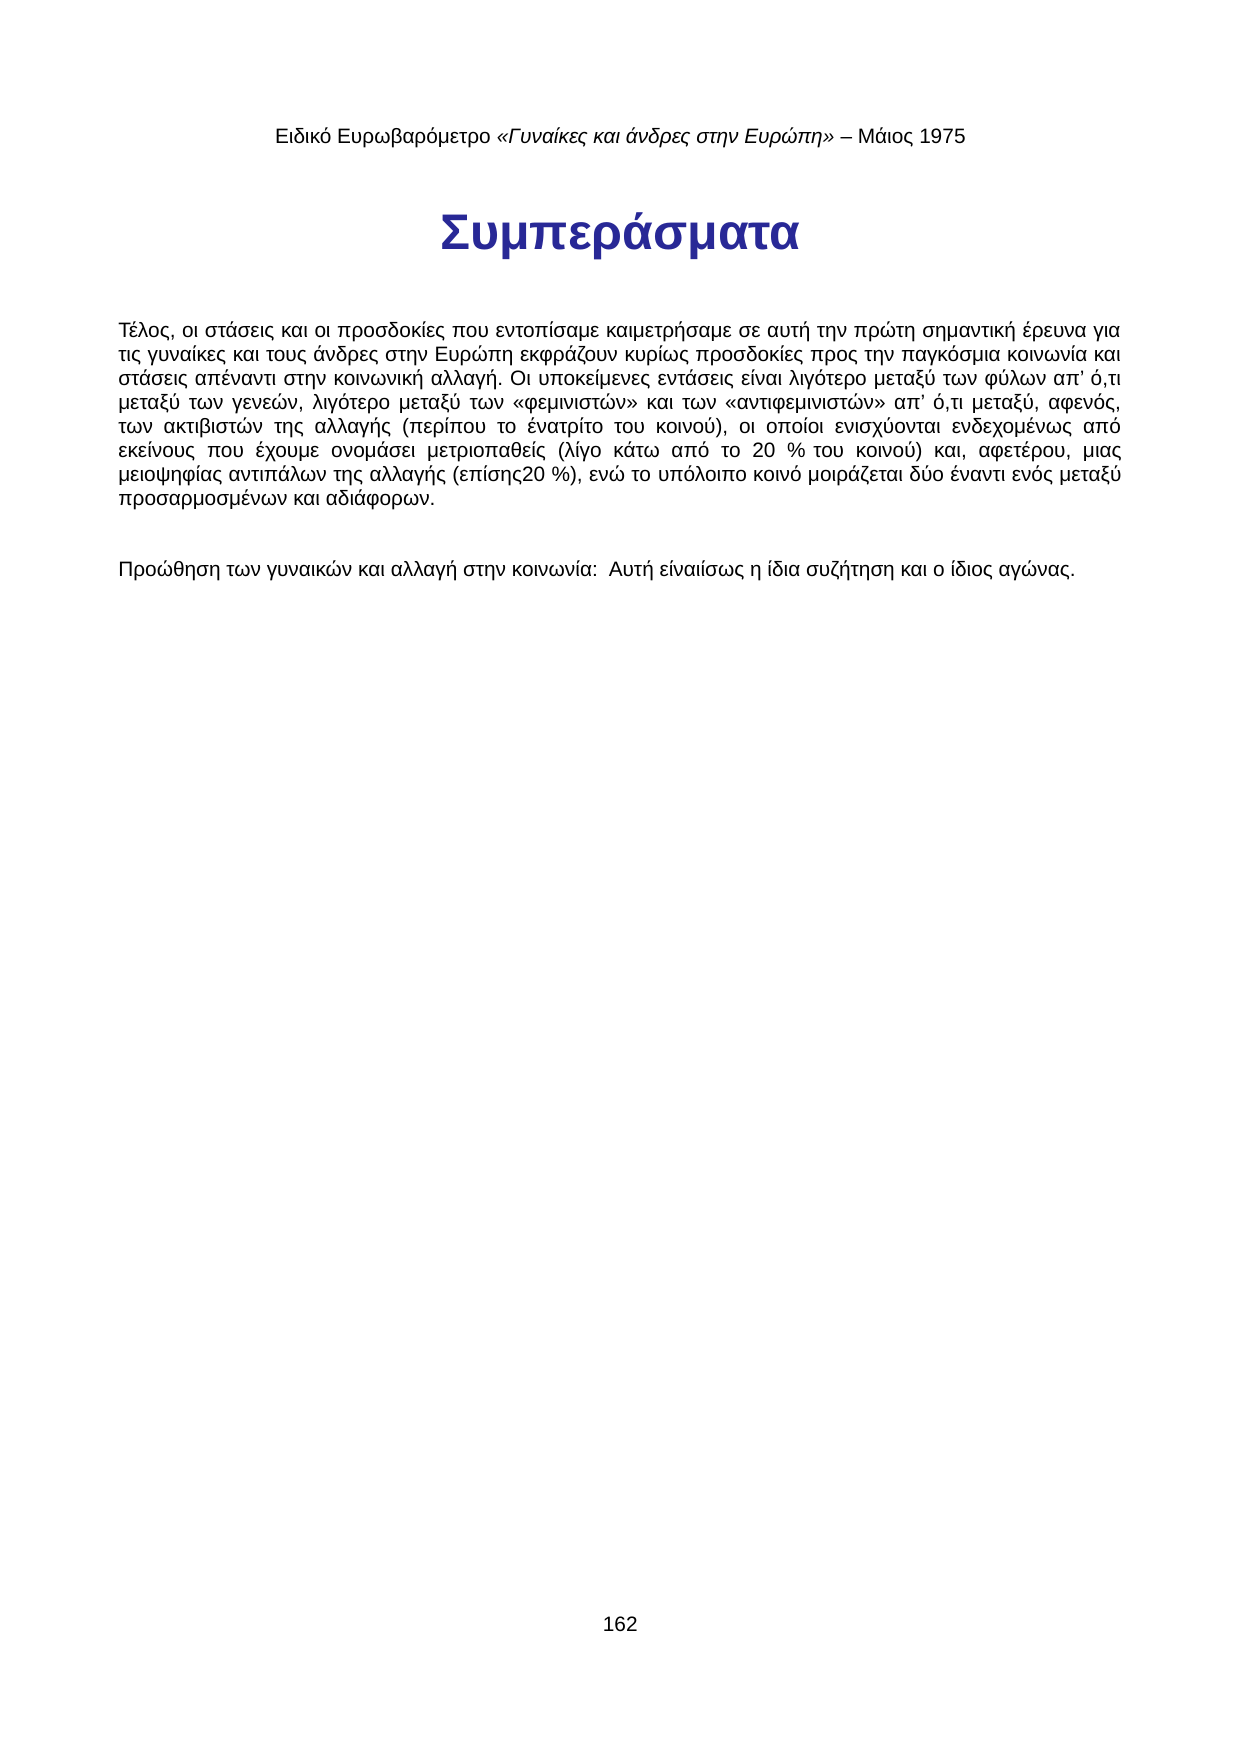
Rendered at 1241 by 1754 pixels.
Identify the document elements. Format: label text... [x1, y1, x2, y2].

text Προώθηση των γυναικών και αλλαγή στην κοινωνία: Αυτή είναιίσως η ίδια συζήτηση και ο ίδιος αγώνας. [118, 557, 1122, 581]
subtitle Συμπεράσματα [118, 202, 1122, 260]
text Τέλος, οι στάσεις και οι προσδοκίες που εντοπίσαμε καιμετρήσαμε σε αυτή την πρώτη σημαντική έρευνα για τις γυναίκες και τους άνδρες στην Ευρώπη εκφράζουν κυρίως προσδοκίες προς την παγκόσμια κοινωνία και στάσεις απέναντι στην κοινωνική αλλαγή. Οι υποκείμενες εντάσεις είναι λιγότερο μεταξύ των φύλων απ’ ό,τι μεταξύ των γενεών, λιγότερο μεταξύ των «φεμινιστών» και των «αντιφεμινιστών» απ’ ό,τι μεταξύ, αφενός, των ακτιβιστών της αλλαγής (περίπου το ένατρίτο του κοινού), οι οποίοι ενισχύονται ενδεχομένως από εκείνους που έχουμε ονομάσει μετριοπαθείς (λίγο κάτω από το 20 % του κοινού) και, αφετέρου, μιας μειοψηφίας αντιπάλων της αλλαγής (επίσης20 %), ενώ το υπόλοιπο κοινό μοιράζεται δύο έναντι ενός μεταξύ προσαρμοσμένων και αδιάφορων. [118, 318, 1122, 509]
